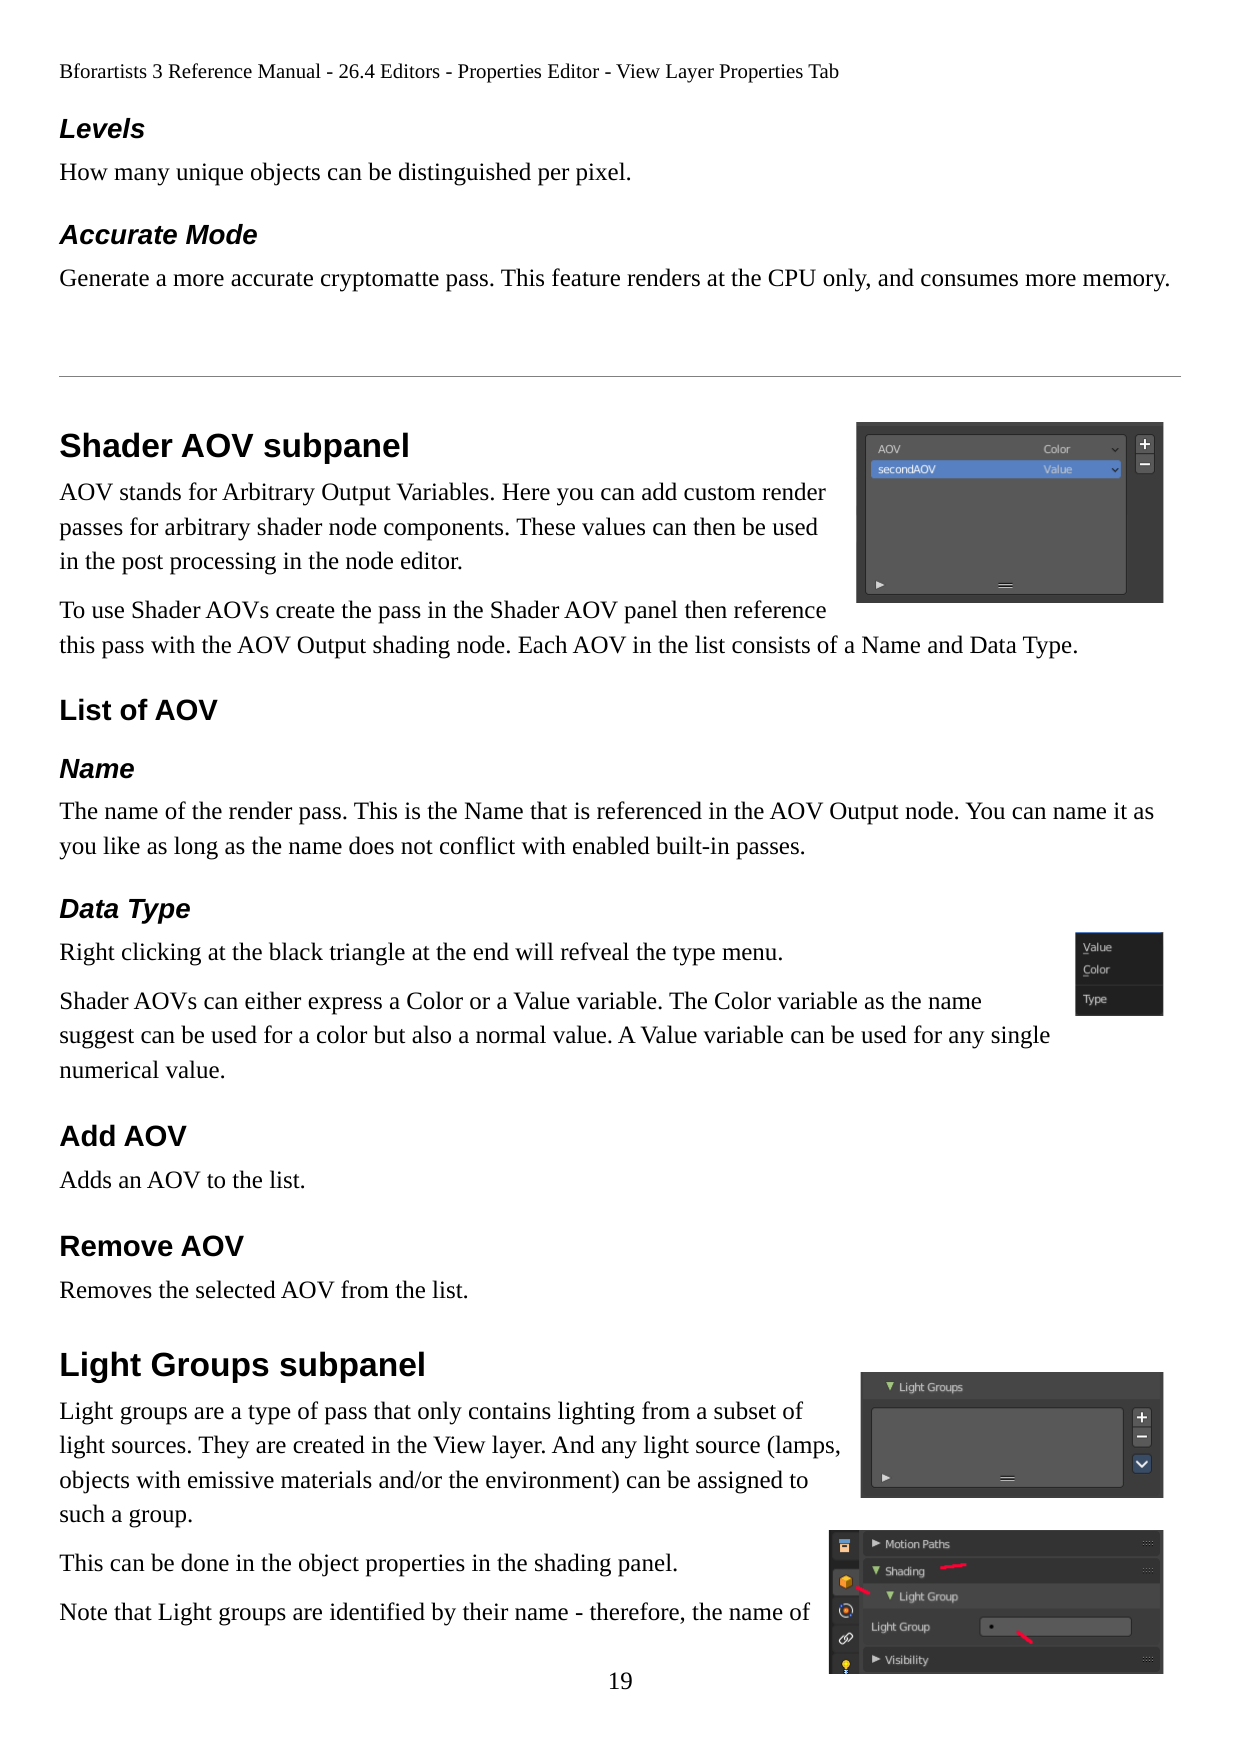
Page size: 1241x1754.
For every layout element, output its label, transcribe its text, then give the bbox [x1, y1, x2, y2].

text Note that Light groups are identified by their name - therefore, the name of [59, 1597, 828, 1626]
text This can be done in the object properties in the shading panel. [59, 1548, 828, 1577]
picture [828, 1530, 1164, 1674]
text Light groups are a type of pass that only contains lighting from a subset of light sources. They are created in the View layer. And any light source (lamps, objects with emissive materials and/or the environment) can be assigned to such a group. [59, 1396, 1181, 1528]
subtitle Data Type [59, 892, 1181, 924]
picture [856, 422, 1164, 603]
text The name of the render pass. This is the Name that is referenced in the AOV Output node. You can name it as you like as long as the name does not conflict with enabled built-in passes. [59, 796, 1181, 860]
text Adds an AOV to the list. [59, 1165, 1181, 1193]
text AOV stands for Arbitrary Output Variables. Here you can add custom render passes for arbitrary shader node components. These values can then be used in the post processing in the node editor. [59, 477, 856, 575]
picture [1075, 932, 1164, 1016]
subtitle Accurate Mode [59, 218, 1181, 250]
subtitle Remove AOV [59, 1228, 1181, 1262]
subtitle List of AOV [59, 693, 1181, 727]
text How many unique objects can be distinguished per pixel. [59, 157, 1181, 186]
subtitle Add AOV [59, 1118, 1181, 1152]
subtitle Shader AOV subpanel [59, 426, 856, 465]
picture [860, 1372, 1164, 1498]
text Removes the selected AOV from the list. [59, 1275, 1181, 1303]
text Generate a more accurate cryptomatte pass. This feature renders at the CPU only, and consumes more memory. [59, 263, 1181, 292]
subtitle Light Groups subpanel [59, 1344, 1181, 1383]
subtitle [1164, 426, 1181, 465]
text Shader AOVs can either express a Color or a Value variable. The Color variable as the name suggest can be used for a color but also a normal value. A Value variable can be used for any single numerical value. [59, 986, 1181, 1084]
text To use Shader AOVs create the pass in the Shader AOV panel then reference this pass with the AOV Output shading node. Each AOV in the list consists of a Name and Data Type. [59, 595, 1181, 658]
subtitle Name [59, 752, 1181, 784]
subtitle Levels [59, 113, 1181, 144]
text Right clicking at the black triangle at the end will refveal the type menu. [59, 937, 1075, 966]
